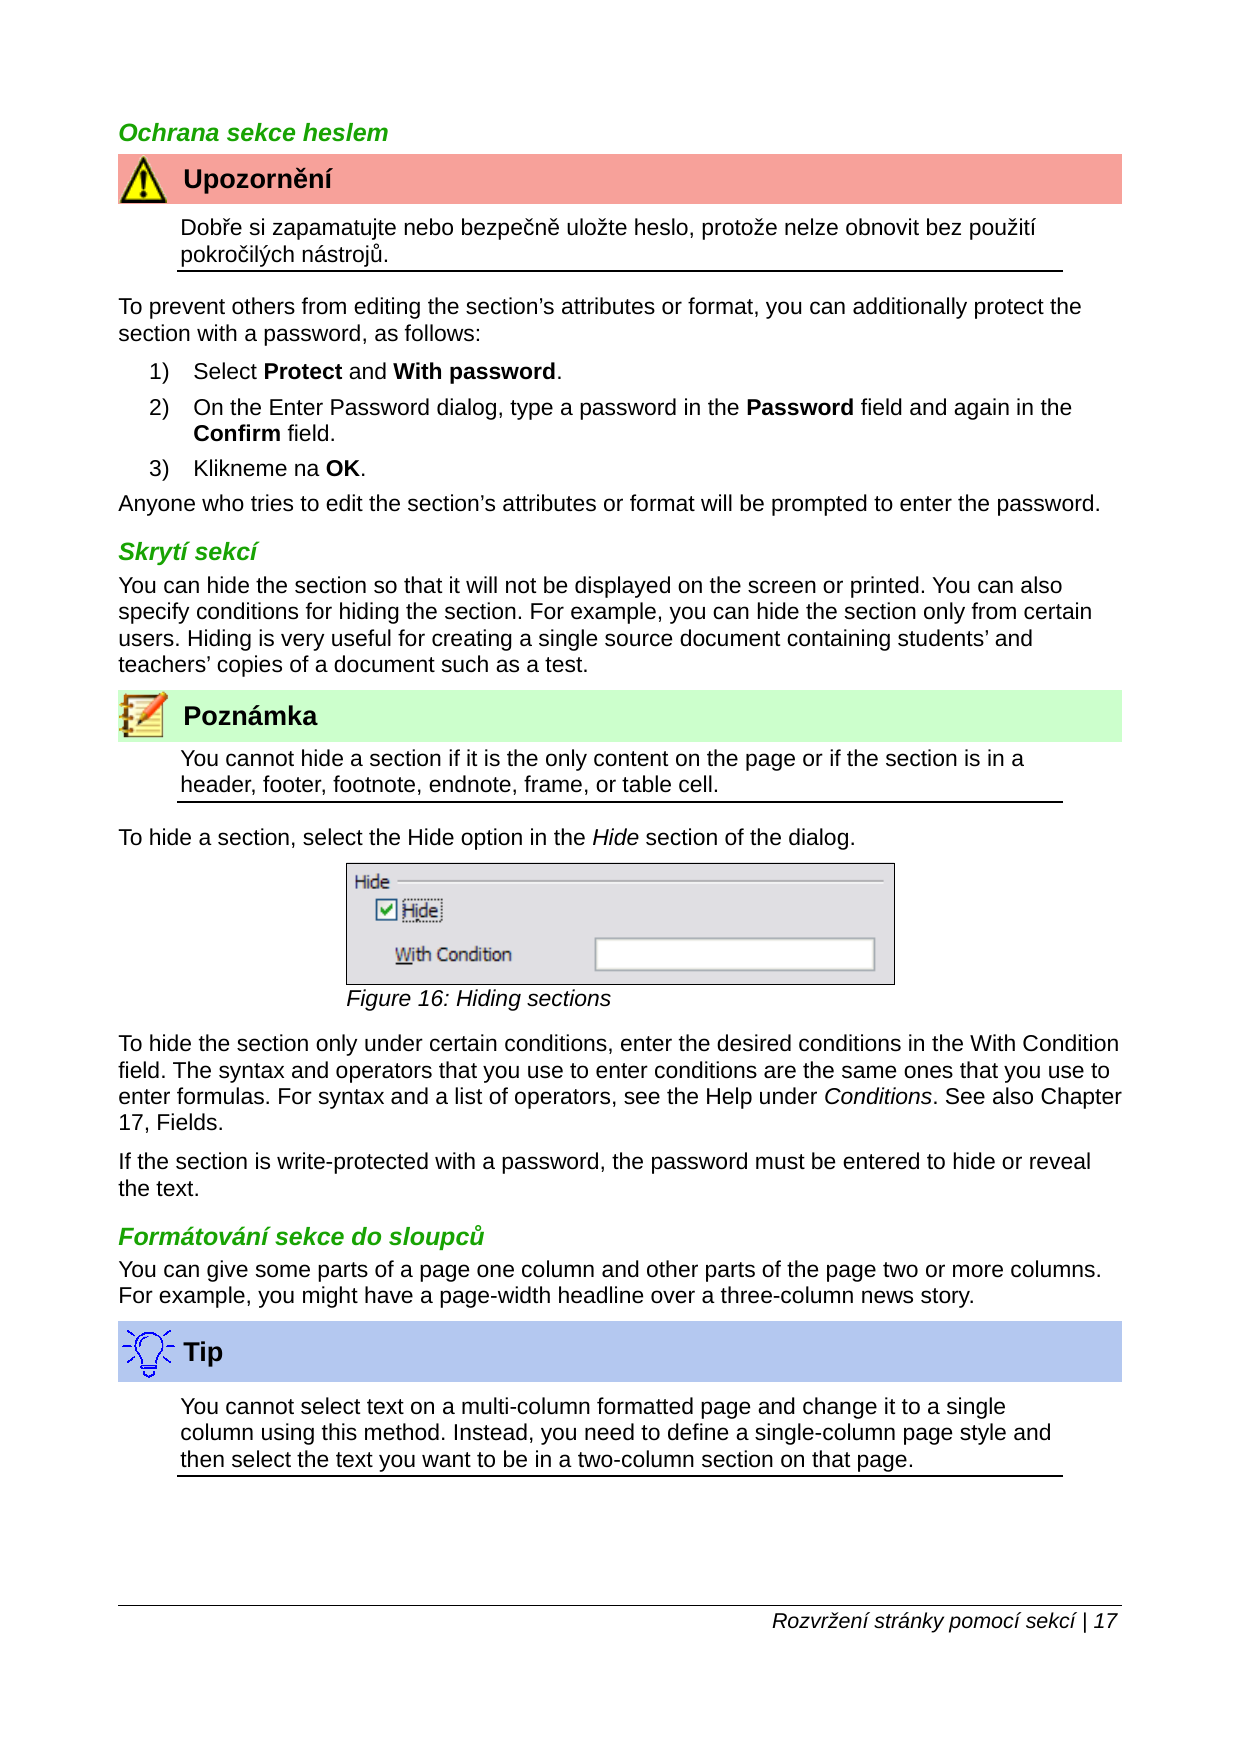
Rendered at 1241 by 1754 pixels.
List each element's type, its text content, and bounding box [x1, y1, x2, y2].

subtitle Tip [118, 1321, 1122, 1382]
list Select Protect and With password. [169, 358, 1122, 385]
text You cannot hide a section if it is the only content on the page or if the section is in a header, footer, footnote, endnote, frame, or table cell. [177, 742, 1063, 801]
text If the section is write-protected with a password, the password must be entered to hide or reveal the text. [118, 1148, 1122, 1201]
subtitle Skrytí sekcí [118, 537, 1122, 566]
picture [119, 690, 170, 741]
text Anyone who tries to edit the section’s attributes or format will be prompted to enter the password. [118, 490, 1122, 517]
subtitle Poznámka [118, 690, 1122, 742]
text You cannot select text on a multi-column formatted page and change it to a single column using this method. Instead, you need to define a single-column page style and then select the text you want to be in a two-column section on that page. [177, 1390, 1063, 1475]
picture [347, 864, 894, 984]
subtitle Formátování sekce do sloupců [118, 1221, 1122, 1250]
text Dobře si zapamatujte nebo bezpečně uložte heslo, protože nelze obnovit bez použití pokročilých nástrojů. [177, 211, 1063, 270]
subtitle Upozornění [118, 154, 1122, 204]
list On the Enter Password dialog, type a password in the Password field and again in the Confirm field. [169, 393, 1122, 446]
list Klikneme na OK. [169, 455, 1122, 481]
text To hide a section, select the Hide option in the Hide section of the dialog. [118, 824, 1122, 850]
text You can give some parts of a page one column and other parts of the page two or more columns. For example, you might have a page-width headline over a three-column news story. [118, 1256, 1122, 1309]
text To hide the section only under certain conditions, enter the desired conditions in the With Condition field. The syntax and operators that you use to enter conditions are the same ones that you use to enter formulas. For syntax and a list of operators, see the Help under Conditions. See also Chapter 17, Fields. [118, 1030, 1122, 1136]
picture [119, 155, 167, 203]
text Figure 16: Hiding sections [346, 985, 894, 1011]
picture [119, 1322, 179, 1382]
list To prevent others from editing the section’s attributes or format, you can additionally protect the section with a password, as follows: [118, 293, 1122, 346]
subtitle Ochrana sekce heslem [118, 118, 1122, 147]
text You can hide the section so that it will not be displayed on the screen or printed. You can also specify conditions for hiding the section. For example, you can hide the section only from certain users. Hiding is very useful for creating a single source document containing students’ and teachers’ copies of a document such as a test. [118, 572, 1122, 677]
